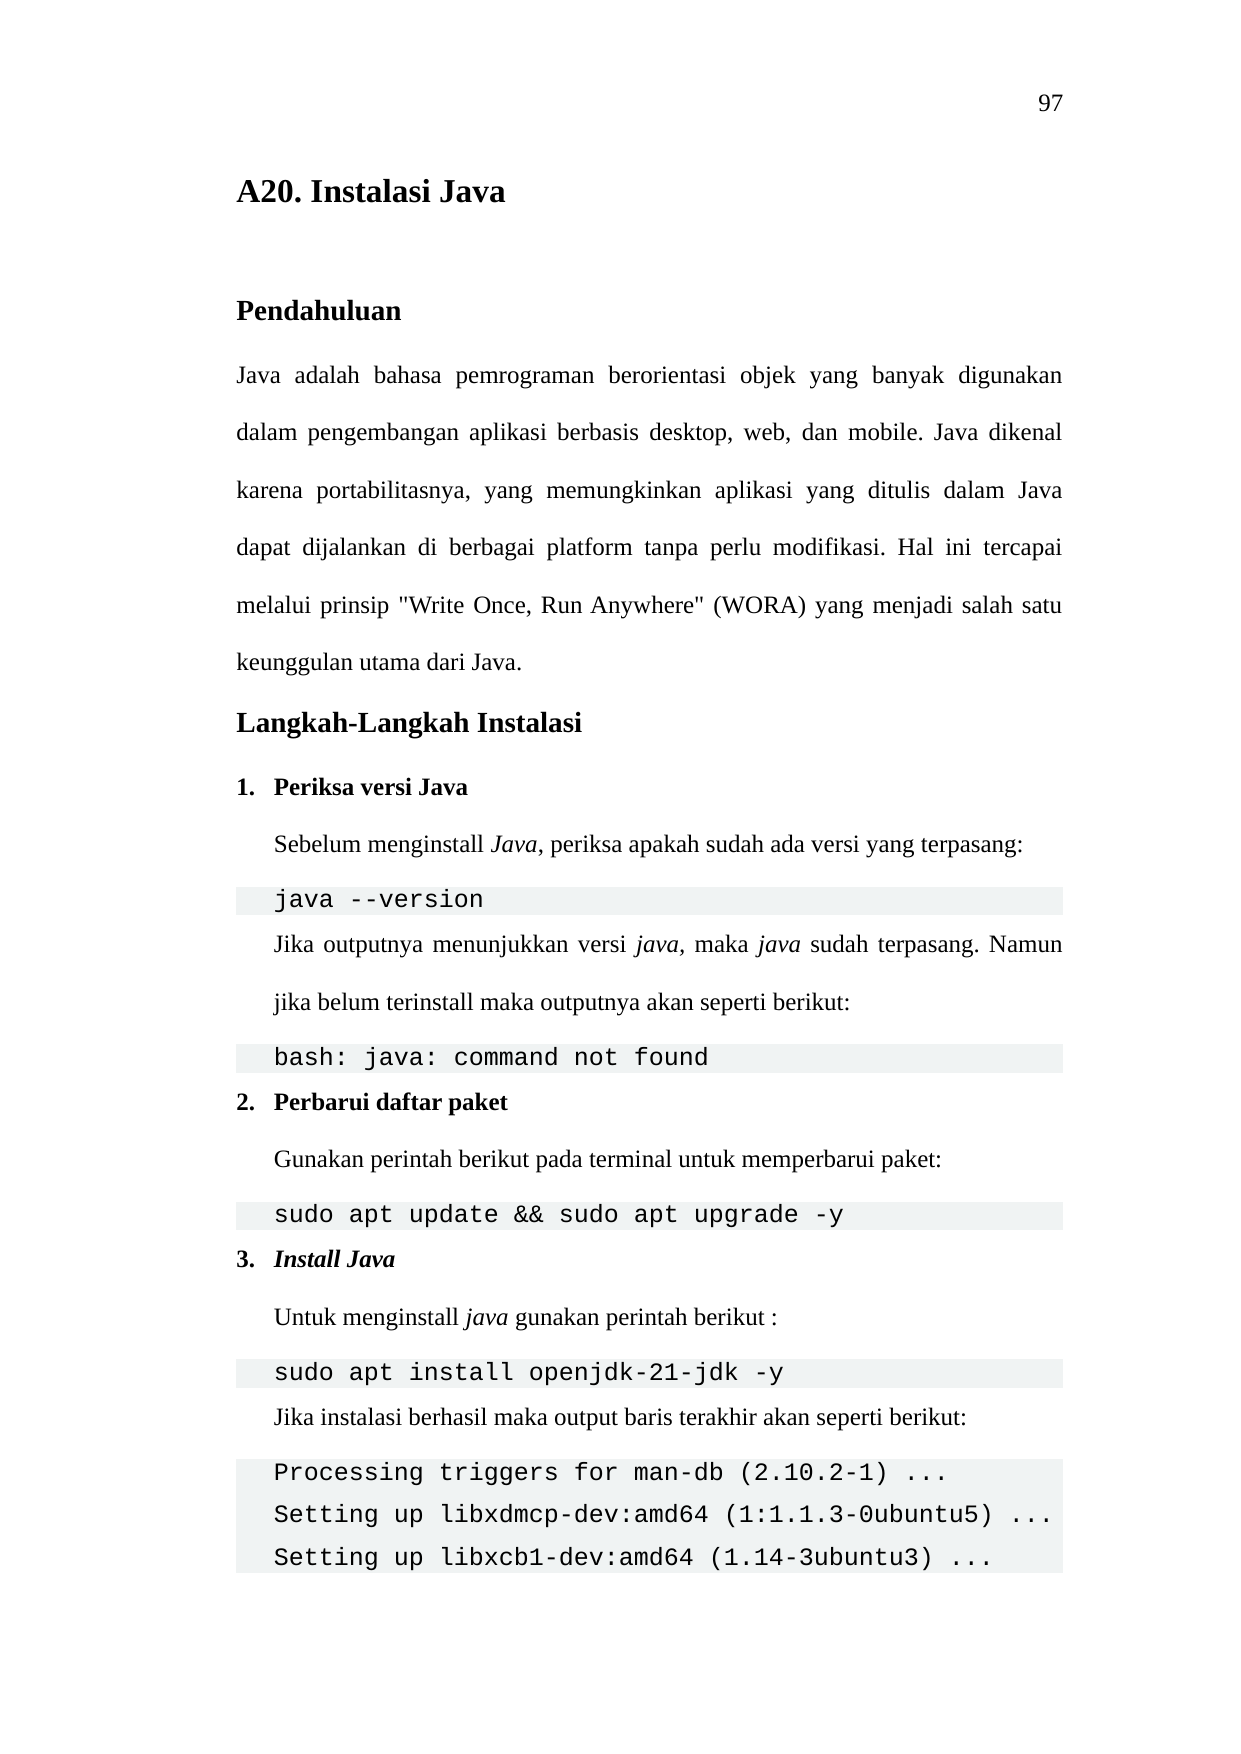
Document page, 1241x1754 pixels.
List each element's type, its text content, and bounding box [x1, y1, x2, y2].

list Processing triggers for man-db (2.10.2-1) ... [236, 1459, 1063, 1488]
list Setting up libxcb1-dev:amd64 (1.14-3ubuntu3) ... [236, 1544, 1063, 1573]
list java --version [236, 887, 1063, 915]
list Sebelum menginstall Java, periksa apakah sudah ada versi yang terpasang: [236, 829, 1063, 858]
list bash: java: command not found [236, 1044, 1063, 1073]
list Perbarui daftar paket [236, 1087, 1063, 1116]
subtitle A20. Instalasi Java [236, 172, 1063, 210]
list Setting up libxdmcp-dev:amd64 (1:1.1.3-0ubuntu5) ... [236, 1502, 1063, 1530]
list Periksa versi Java [236, 772, 1063, 801]
text Java adalah bahasa pemrograman berorientasi objek yang banyak digunakan dalam pengembangan aplikasi berbasis desktop, web, dan mobile. Java dikenal karena portabilitasnya, yang memungkinkan aplikasi yang ditulis dalam Java dapat dijalankan di berbagai platform tanpa perlu modifikasi. Hal ini tercapai melalui prinsip "Write Once, Run Anywhere" (WORA) yang menjadi salah satu keunggulan utama dari Java. [236, 360, 1063, 676]
list Gunakan perintah berikut pada terminal untuk memperbarui paket: [236, 1144, 1063, 1173]
list sudo apt install openjdk-21-jdk -y [236, 1359, 1063, 1388]
list Jika instalasi berhasil maka output baris terakhir akan seperti berikut: [236, 1402, 1063, 1431]
list Untuk menginstall java gunakan perintah berikut : [236, 1302, 1063, 1331]
list Jika outputnya menunjukkan versi java, maka java sudah terpasang. Namun jika belum terinstall maka outputnya akan seperti berikut: [236, 929, 1063, 1016]
text Langkah-Langkah Instalasi [236, 705, 1063, 738]
list sudo apt update && sudo apt upgrade -y [236, 1202, 1063, 1230]
list Install Java [236, 1244, 1063, 1273]
text Pendahuluan [236, 293, 1063, 326]
